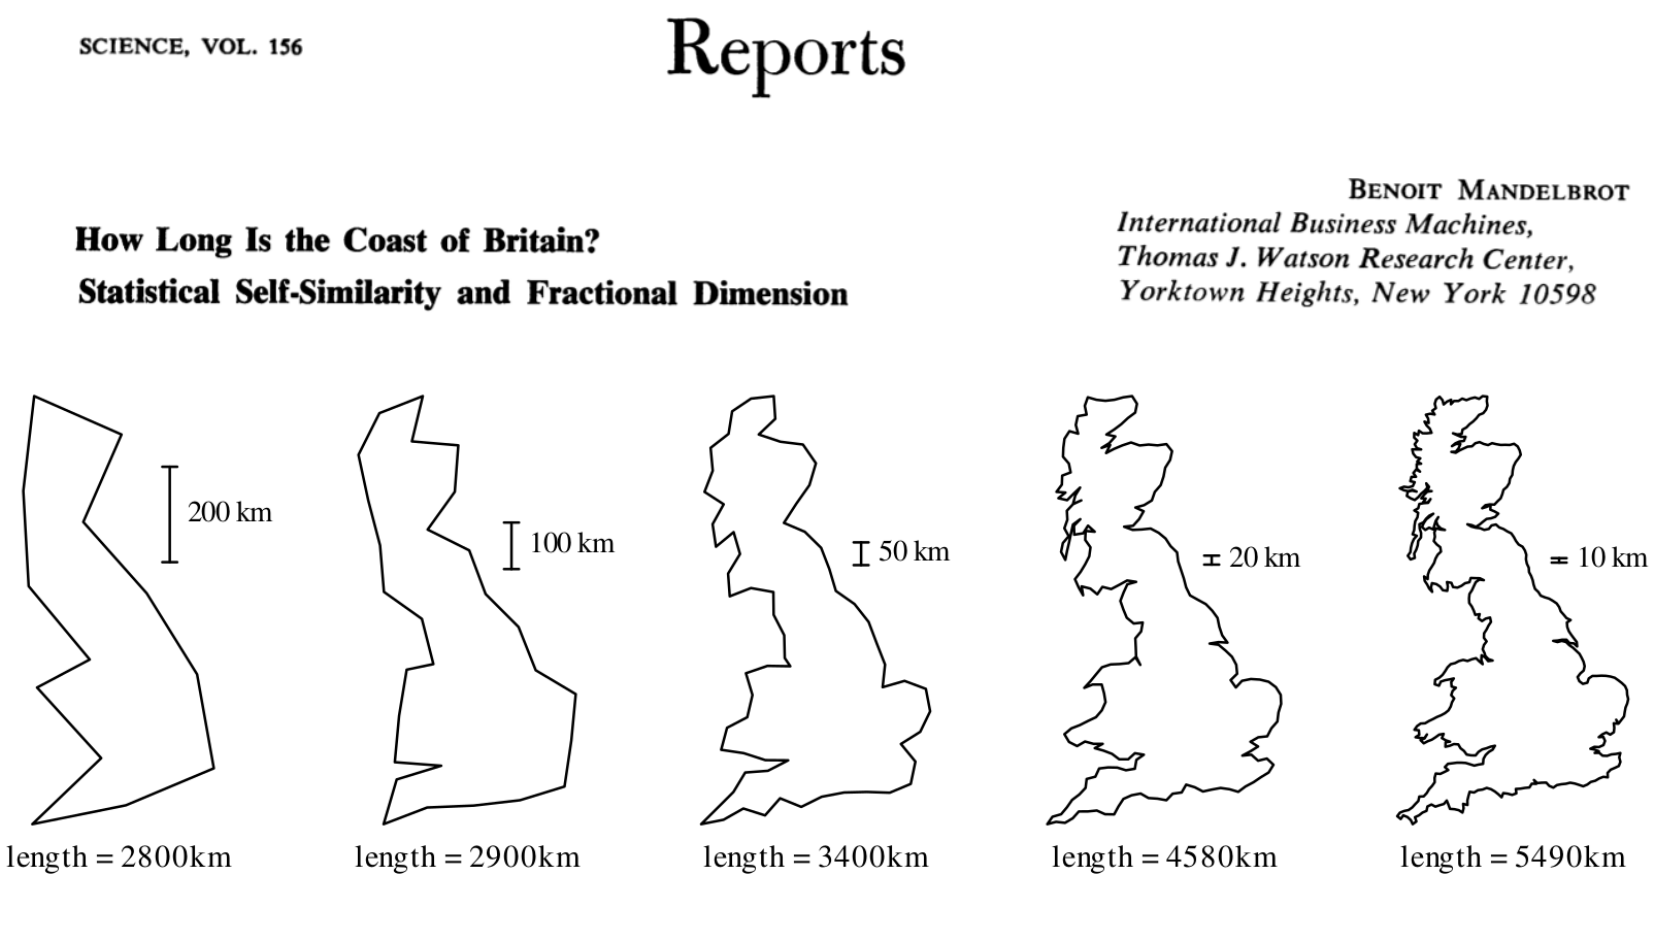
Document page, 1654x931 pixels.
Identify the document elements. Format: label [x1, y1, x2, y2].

picture [1110, 177, 1633, 318]
picture [59, 14, 922, 319]
picture [0, 377, 1654, 875]
